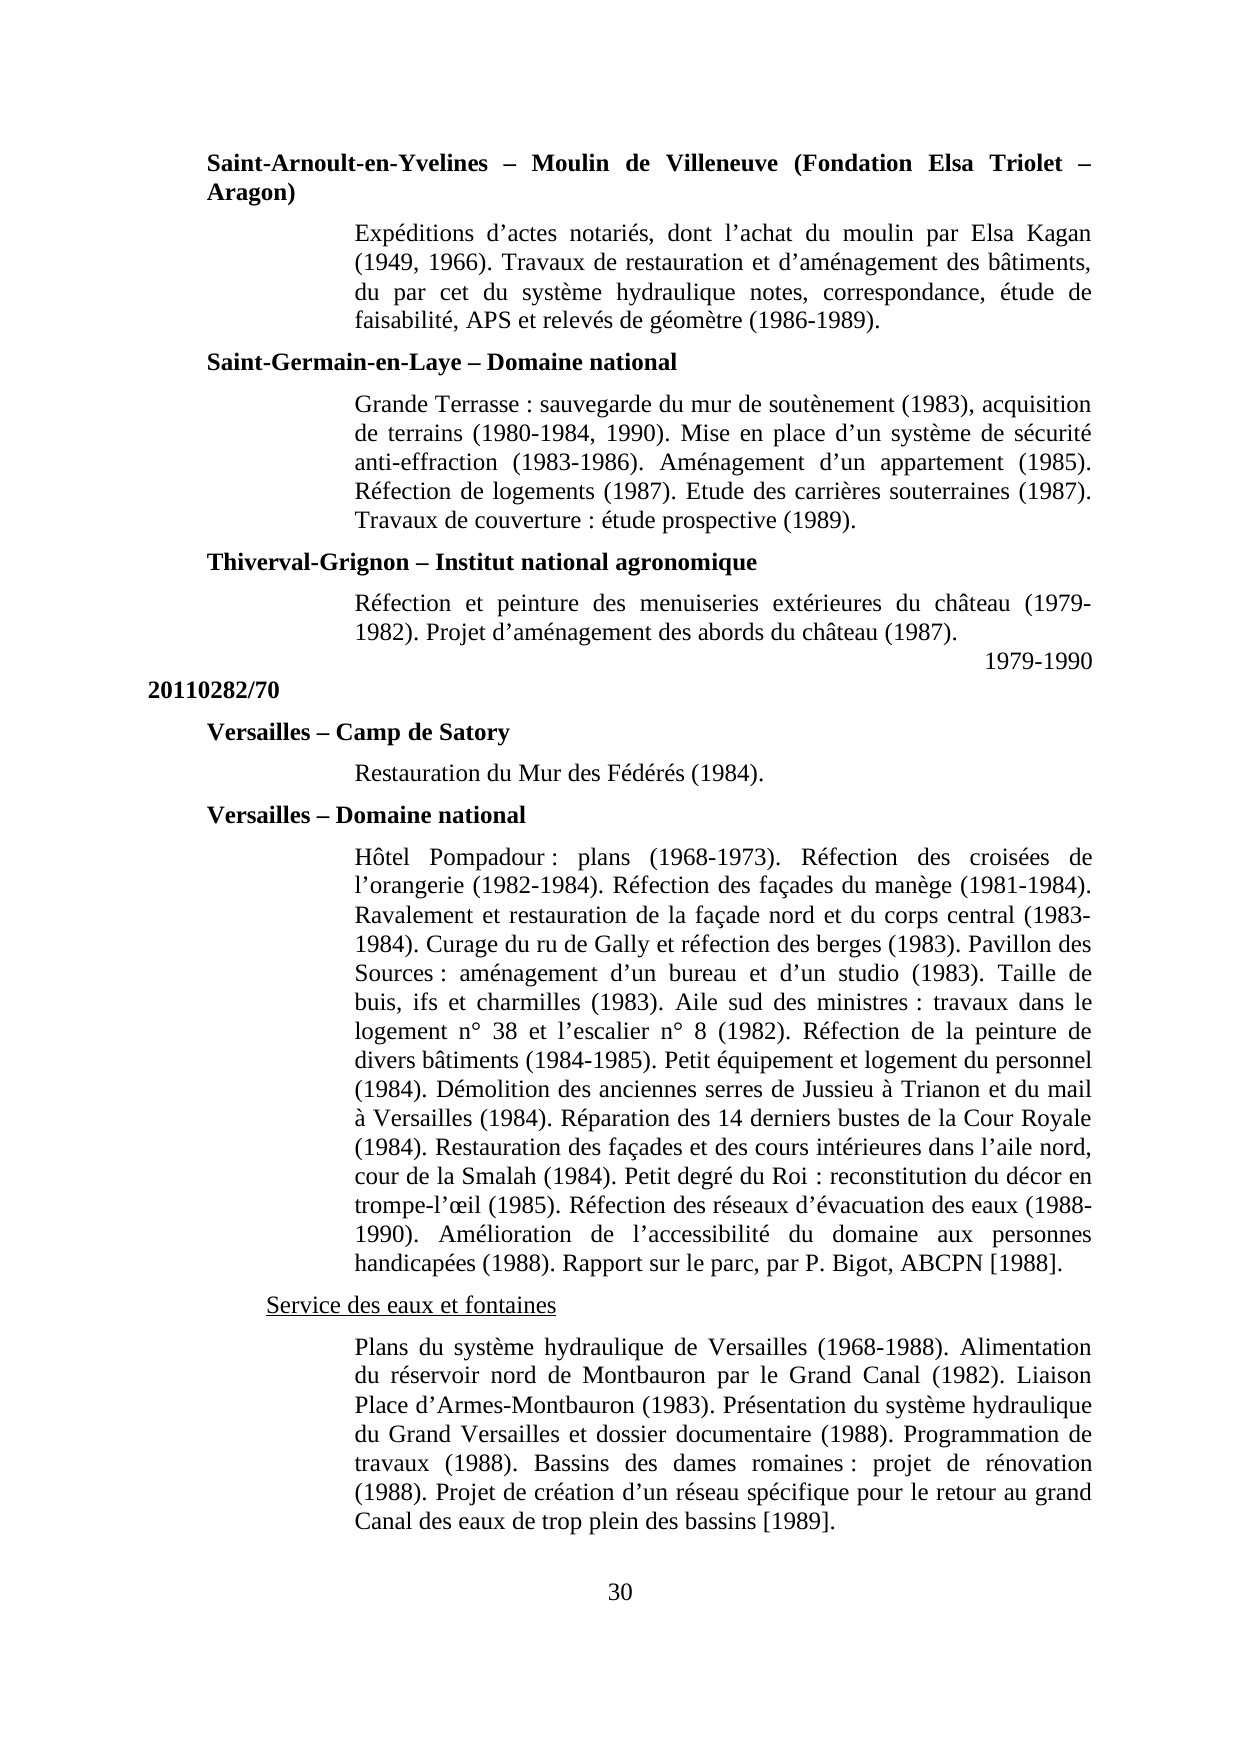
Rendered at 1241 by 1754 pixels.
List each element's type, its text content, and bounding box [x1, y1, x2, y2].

text Plans du système hydraulique de Versailles (1968-1988). Alimentation du réservoir nord de Montbauron par le Grand Canal (1982). Liaison Place d’Armes-Montbauron (1983). Présentation du système hydraulique du Grand Versailles et dossier documentaire (1988). Programmation de travaux (1988). Bassins des dames romaines : projet de rénovation (1988). Projet de création d’un réseau spécifique pour le retour au grand Canal des eaux de trop plein des bassins [1989]. [354, 1331, 1093, 1535]
text Hôtel Pompadour : plans (1968-1973). Réfection des croisées de l’orangerie (1982-1984). Réfection des façades du manège (1981-1984). Ravalement et restauration de la façade nord et du corps central (1983-1984). Curage du ru de Gally et réfection des berges (1983). Pavillon des Sources : aménagement d’un bureau et d’un studio (1983). Taille de buis, ifs et charmilles (1983). Aile sud des ministres : travaux dans le logement n° 38 et l’escalier n° 8 (1982). Réfection de la peinture de divers bâtiments (1984-1985). Petit équipement et logement du personnel (1984). Démolition des anciennes serres de Jussieu à Trianon et du mail à Versailles (1984). Réparation des 14 derniers bustes de la Cour Royale (1984). Restauration des façades et des cours intérieures dans l’aile nord, cour de la Smalah (1984). Petit degré du Roi : reconstitution du décor en trompe-l’œil (1985). Réfection des réseaux d’évacuation des eaux (1988-1990). Amélioration de l’accessibilité du domaine aux personnes handicapées (1988). Rapport sur le parc, par P. Bigot, ABCPN [1988]. [354, 841, 1093, 1277]
text Service des eaux et fontaines [207, 1290, 1093, 1319]
text 1979-1990 [148, 646, 1093, 675]
text Réfection et peinture des menuiseries extérieures du château (1979-1982). Projet d’aménagement des abords du château (1987). [354, 588, 1093, 646]
text Saint-Germain-en-Laye – Domaine national [148, 347, 1093, 376]
text Grande Terrasse : sauvegarde du mur de soutènement (1983), acquisition de terrains (1980-1984, 1990). Mise en place d’un système de sécurité anti-effraction (1983-1986). Aménagement d’un appartement (1985). Réfection de logements (1987). Etude des carrières souterraines (1987). Travaux de couverture : étude prospective (1989). [354, 388, 1093, 534]
text 20110282/70 [148, 675, 1093, 704]
text Expéditions d’actes notariés, dont l’achat du moulin par Elsa Kagan (1949, 1966). Travaux de restauration et d’aménagement des bâtiments, du par cet du système hydraulique notes, correspondance, étude de faisabilité, APS et relevés de géomètre (1986-1989). [354, 218, 1093, 334]
text Saint-Arnoult-en-Yvelines – Moulin de Villeneuve (Fondation Elsa Triolet – Aragon) [207, 148, 1093, 206]
text Versailles – Camp de Satory [148, 717, 1093, 746]
text Thiverval-Grignon – Institut national agronomique [148, 546, 1093, 575]
text Restauration du Mur des Fédérés (1984). [354, 758, 1093, 787]
text Versailles – Domaine national [148, 800, 1093, 829]
